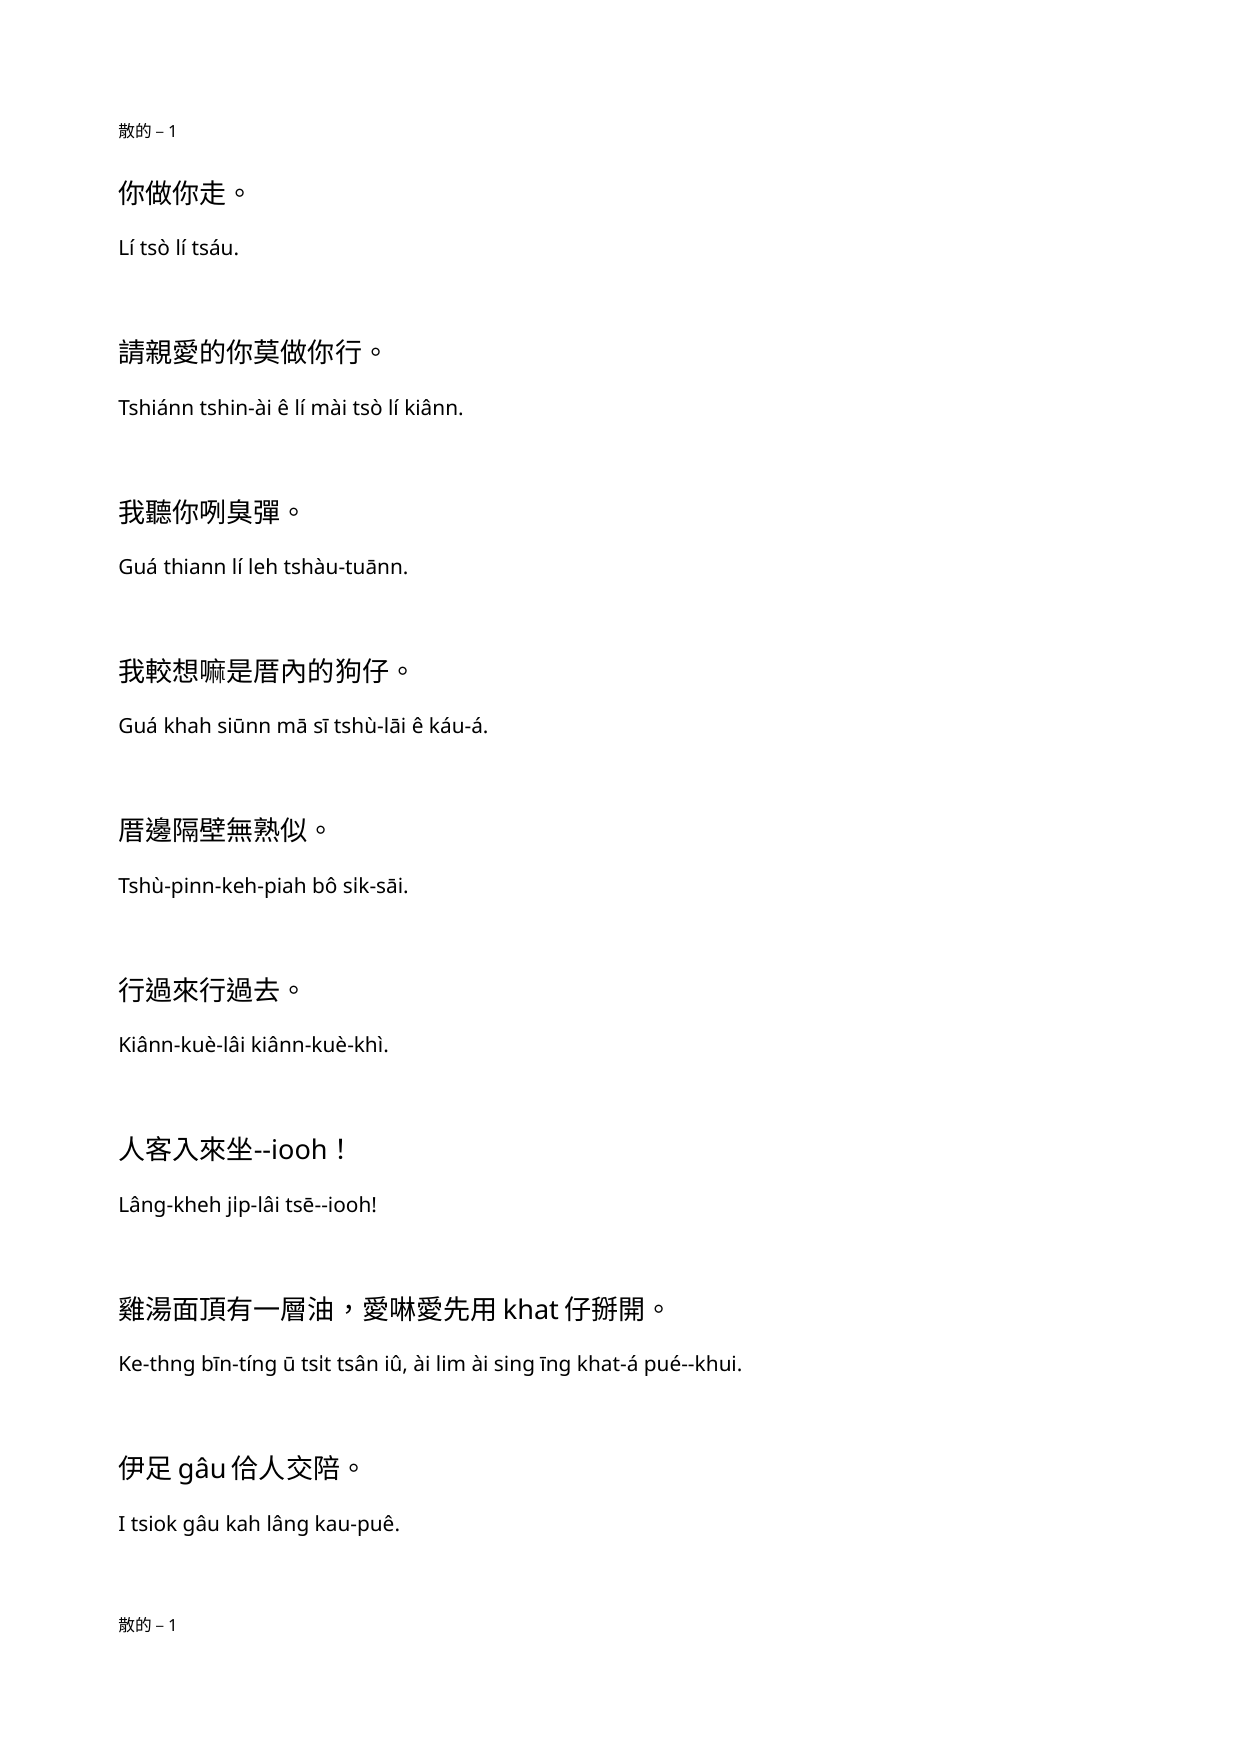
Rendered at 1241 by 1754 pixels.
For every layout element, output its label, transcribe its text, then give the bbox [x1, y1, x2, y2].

text Guá thiann lí leh tshàu-tuānn. [118, 552, 1122, 581]
text 伊足gâu佮人交陪。 [118, 1447, 1122, 1486]
text Guá khah siūnn mā sī tshù-lāi ê káu-á. [118, 712, 1122, 740]
text 人客入來坐--iooh！ [118, 1128, 1122, 1167]
text I tsiok gâu kah lâng kau-puê. [118, 1509, 1122, 1537]
text Tshù-pinn-keh-piah bô si̍k-sāi. [118, 871, 1122, 899]
text Lí tsò lí tsáu. [118, 233, 1122, 262]
text 行過來行過去。 [118, 969, 1122, 1008]
text Ke-thng bīn-tíng ū tsi̍t tsân iû, ài lim ài sing īng khat-á pué--khui. [118, 1349, 1122, 1378]
text Tshiánn tshin-ài ê lí mài tsò lí kiânn. [118, 393, 1122, 421]
text 我聽你咧臭彈。 [118, 491, 1122, 530]
text Kiânn-kuè-lâi kiânn-kuè-khì. [118, 1030, 1122, 1059]
text 雞湯面頂有一層油，愛啉愛先用khat仔掰開。 [118, 1288, 1122, 1327]
text Lâng-kheh ji̍p-lâi tsē--iooh! [118, 1190, 1122, 1218]
text 請親愛的你莫做你行。 [118, 331, 1122, 371]
text 我較想嘛是厝內的狗仔。 [118, 650, 1122, 689]
text 厝邊隔壁無熟似。 [118, 809, 1122, 849]
text 你做你走。 [118, 172, 1122, 211]
